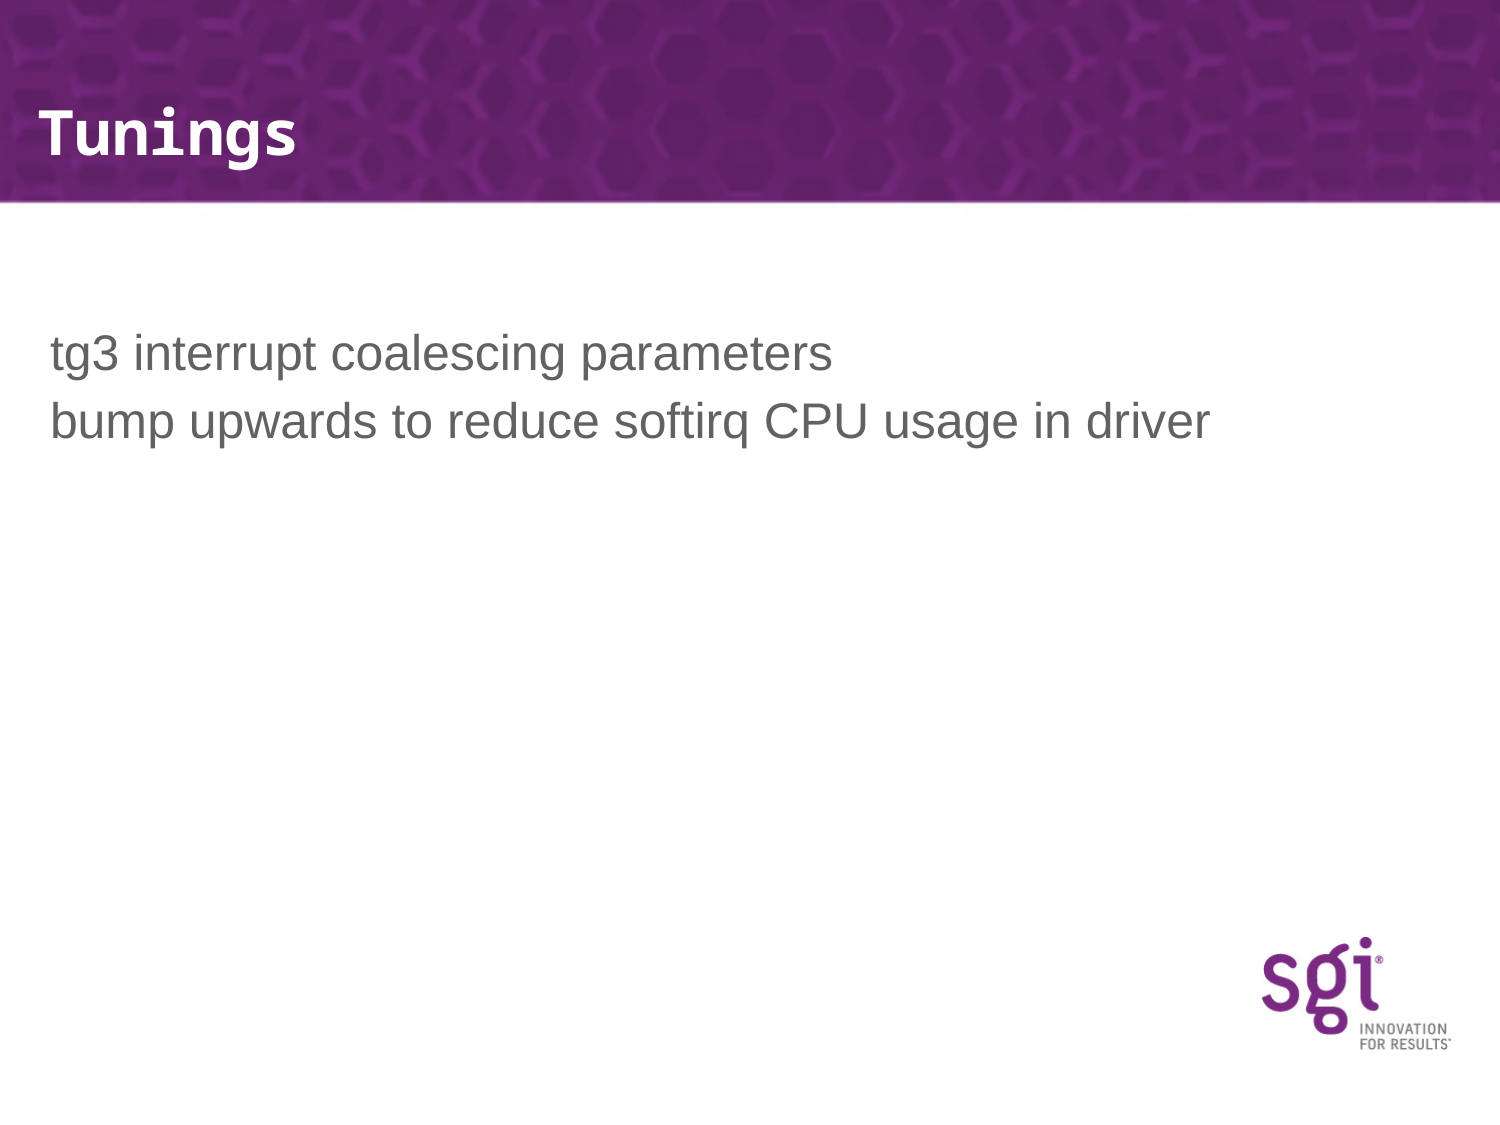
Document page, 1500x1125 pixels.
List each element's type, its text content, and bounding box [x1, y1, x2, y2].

list tg3 interrupt coalescing parameters bump upwards to reduce softirq CPU usage in driver [50, 324, 1326, 848]
title Tunings [37, 37, 1313, 226]
picture [0, 0, 1500, 1050]
